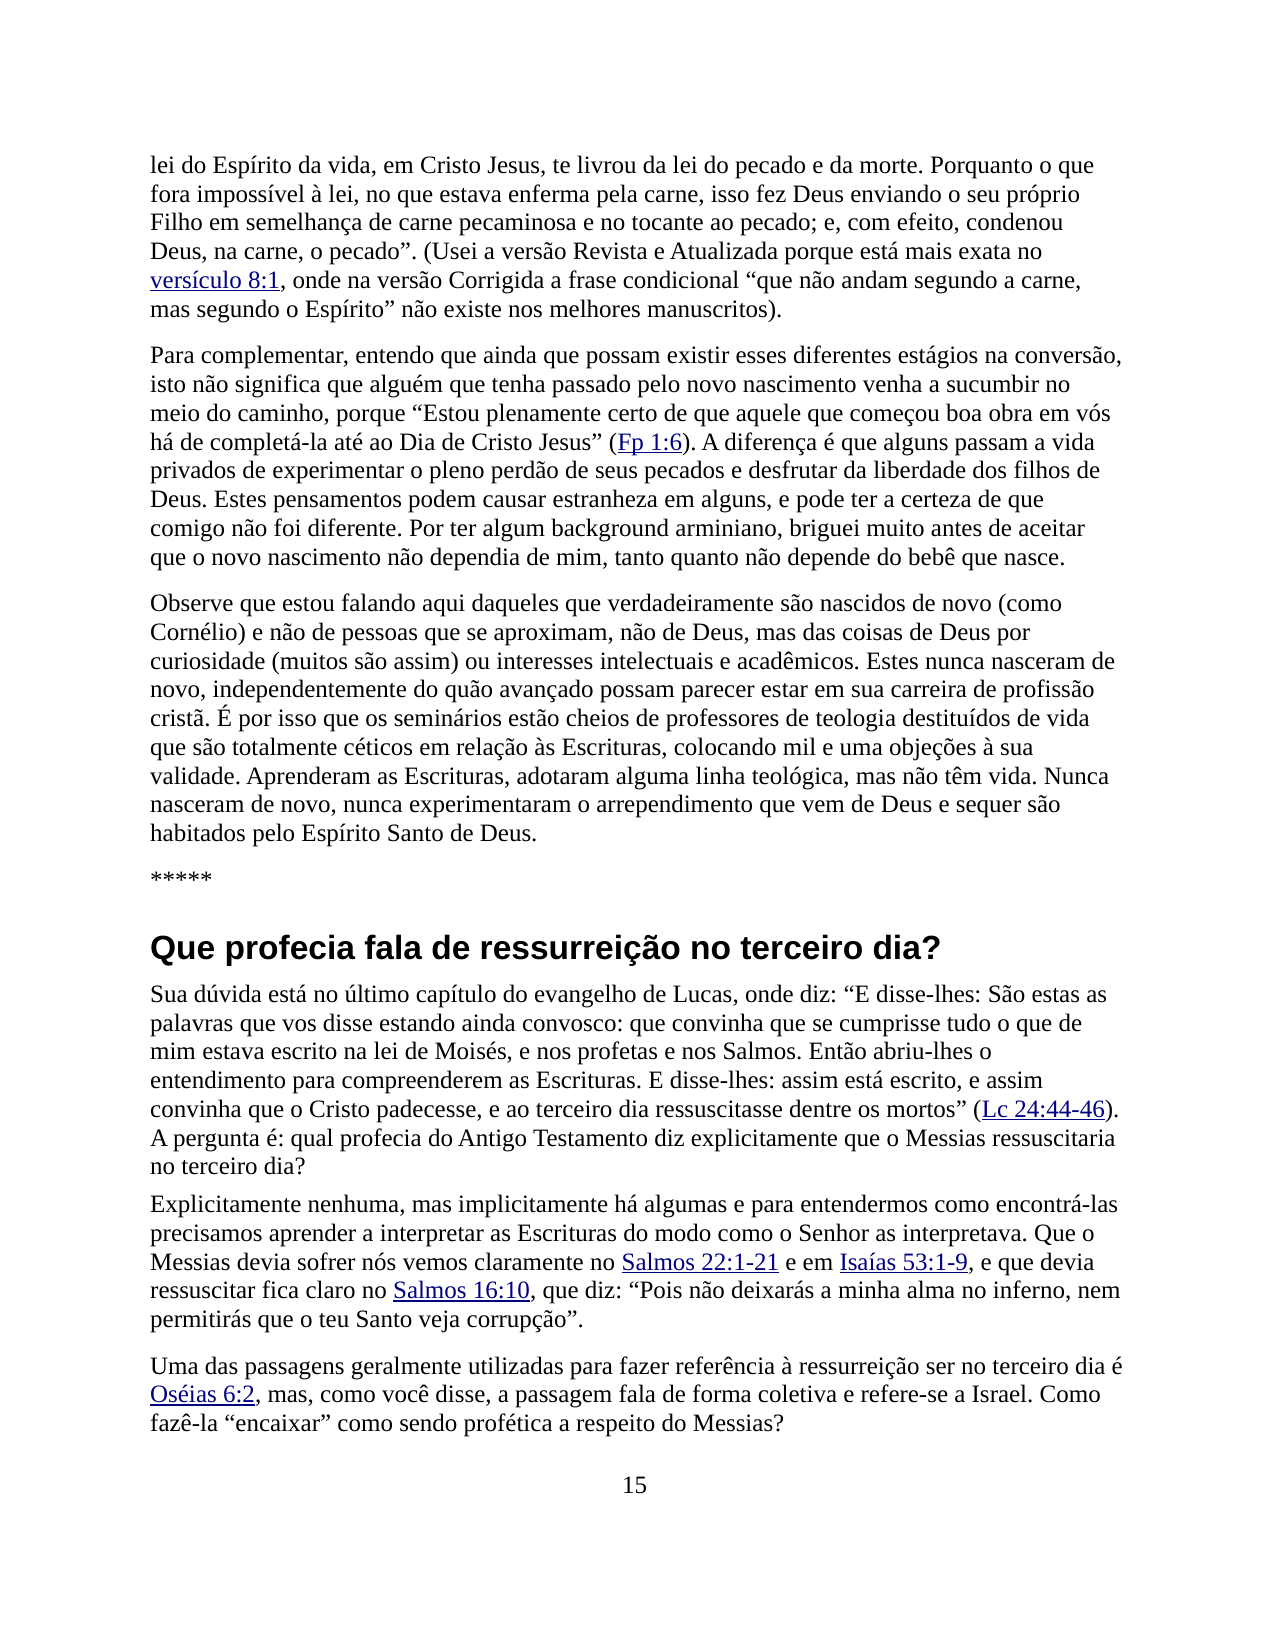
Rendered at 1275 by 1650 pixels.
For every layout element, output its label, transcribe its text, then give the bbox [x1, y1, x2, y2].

text Sua dúvida está no último capítulo do evangelho de Lucas, onde diz: “E disse-lhes: São estas as palavras que vos disse estando ainda convosco: que convinha que se cumprisse tudo o que de mim estava escrito na lei de Moisés, e nos profetas e nos Salmos. Então abriu-lhes o entendimento para compreenderem as Escrituras. E disse-lhes: assim está escrito, e assim convinha que o Cristo padecesse, e ao terceiro dia ressuscitasse dentre os mortos” (Lc 24:44-46). A pergunta é: qual profecia do Antigo Testamento diz explicitamente que o Messias ressuscitaria no terceiro dia? [150, 979, 1125, 1180]
text ***** [150, 865, 1125, 894]
text Uma das passagens geralmente utilizadas para fazer referência à ressurreição ser no terceiro dia é Oséias 6:2, mas, como você disse, a passagem fala de forma coletiva e refere-se a Israel. Como fazê-la “encaixar” como sendo profética a respeito do Messias? [150, 1351, 1125, 1437]
text lei do Espírito da vida, em Cristo Jesus, te livrou da lei do pecado e da morte. Porquanto o que fora impossível à lei, no que estava enferma pela carne, isso fez Deus enviando o seu próprio Filho em semelhança de carne pecaminosa e no tocante ao pecado; e, com efeito, condenou Deus, na carne, o pecado”. (Usei a versão Revista e Atualizada porque está mais exata no versículo 8:1, onde na versão Corrigida a frase condicional “que não andam segundo a carne, mas segundo o Espírito” não existe nos melhores manuscritos). [150, 150, 1125, 322]
text Observe que estou falando aqui daqueles que verdadeiramente são nascidos de novo (como Cornélio) e não de pessoas que se aproximam, não de Deus, mas das coisas de Deus por curiosidade (muitos são assim) ou interesses intelectuais e acadêmicos. Estes nunca nasceram de novo, independentemente do quão avançado possam parecer estar em sua carreira de profissão cristã. É por isso que os seminários estão cheios de professores de teologia destituídos de vida que são totalmente céticos em relação às Escrituras, colocando mil e uma objeções à sua validade. Aprenderam as Escrituras, adotaram alguma linha teológica, mas não têm vida. Nunca nasceram de novo, nunca experimentaram o arrependimento que vem de Deus e sequer são habitados pelo Espírito Santo de Deus. [150, 588, 1125, 847]
subtitle Que profecia fala de ressurreição no terceiro dia? [150, 928, 1125, 966]
text Para complementar, entendo que ainda que possam existir esses diferentes estágios na conversão, isto não significa que alguém que tenha passado pelo novo nascimento venha a sucumbir no meio do caminho, porque “Estou plenamente certo de que aquele que começou boa obra em vós há de completá-la até ao Dia de Cristo Jesus” (Fp 1:6). A diferença é que alguns passam a vida privados de experimentar o pleno perdão de seus pecados e desfrutar da liberdade dos filhos de Deus. Estes pensamentos podem causar estranheza em alguns, e pode ter a certeza de que comigo não foi diferente. Por ter algum background arminiano, briguei muito antes de aceitar que o novo nascimento não dependia de mim, tanto quanto não depende do bebê que nasce. [150, 340, 1125, 570]
text Explicitamente nenhuma, mas implicitamente há algumas e para entendermos como encontrá-las precisamos aprender a interpretar as Escrituras do modo como o Senhor as interpretava. Que o Messias devia sofrer nós vemos claramente no Salmos 22:1-21 e em Isaías 53:1-9, e que devia ressuscitar fica claro no Salmos 16:10, que diz: “Pois não deixarás a minha alma no inferno, nem permitirás que o teu Santo veja corrupção”. [150, 1189, 1125, 1333]
